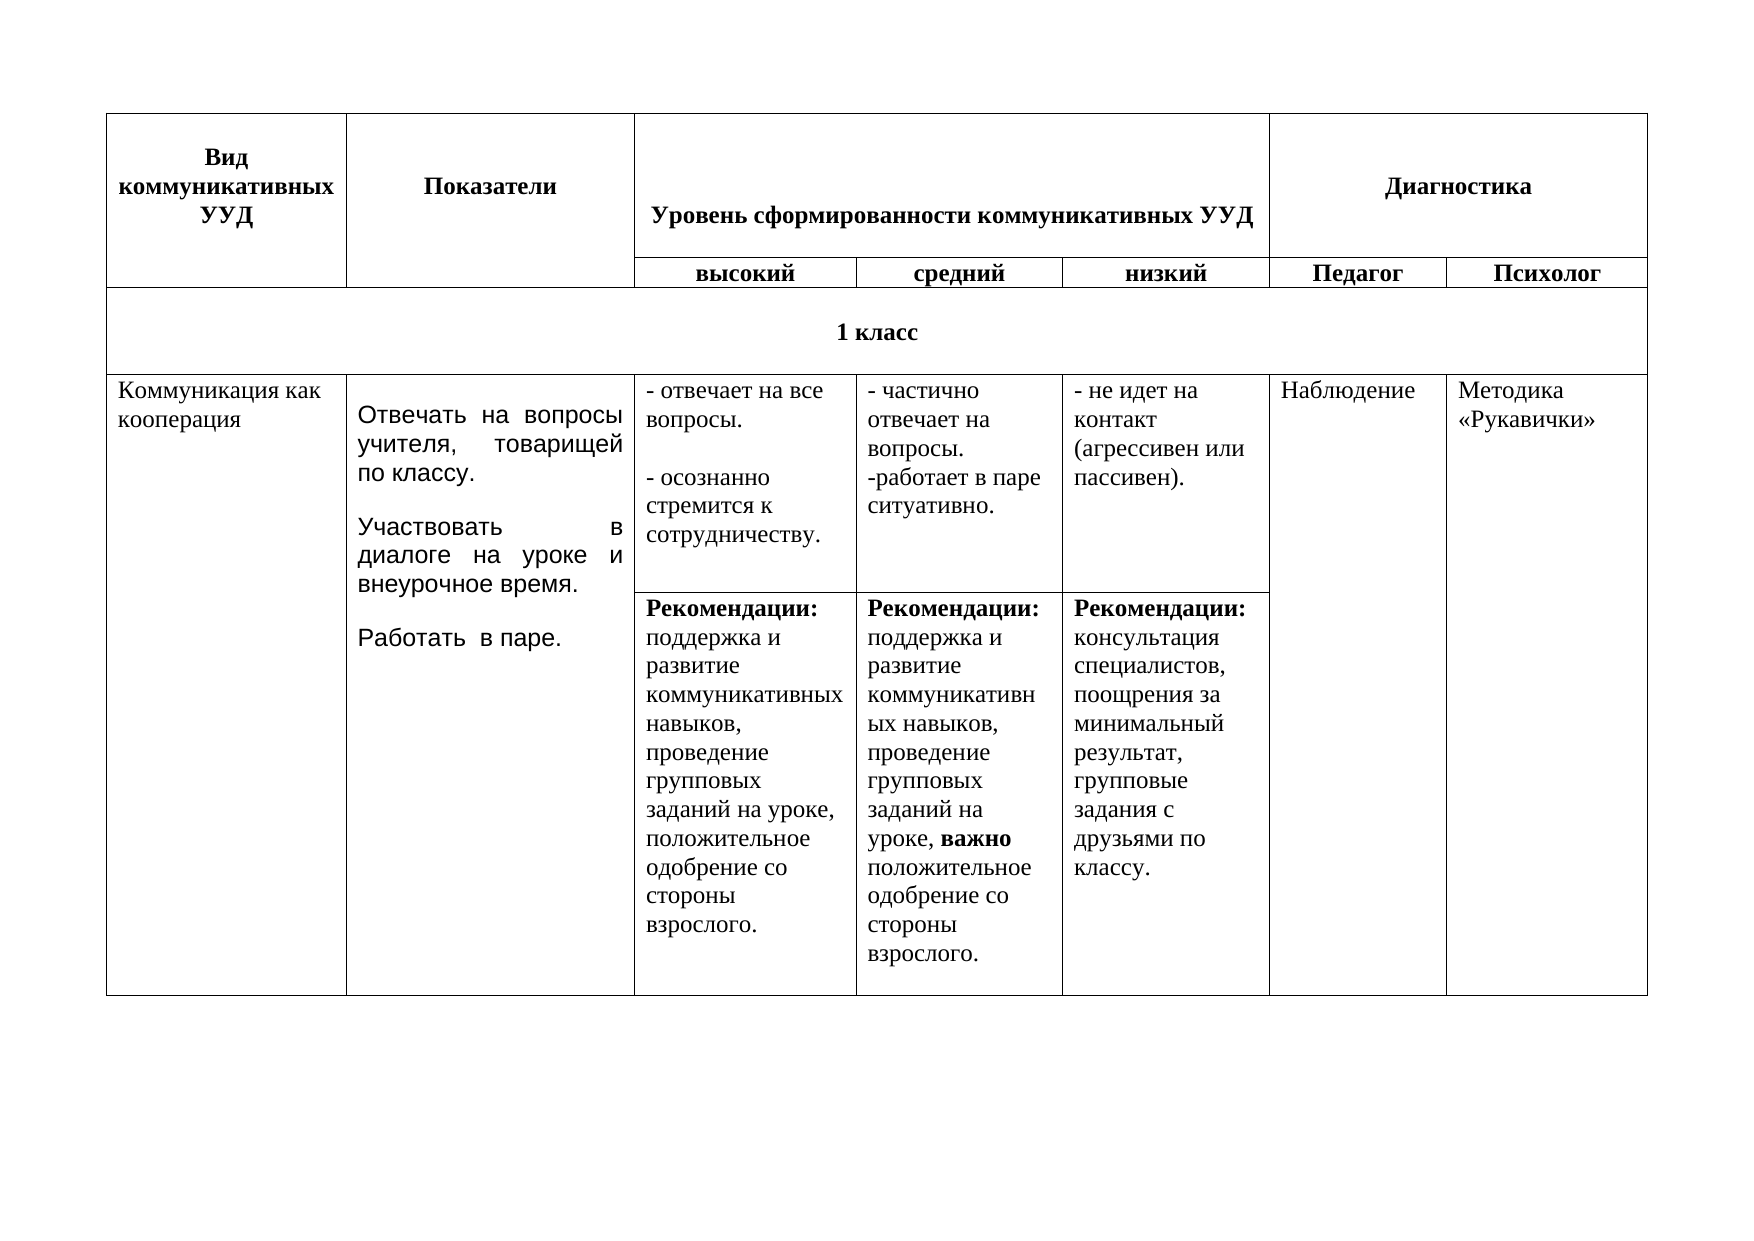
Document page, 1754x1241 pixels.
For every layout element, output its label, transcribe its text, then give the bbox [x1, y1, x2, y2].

table_cell Коммуникация как кооперация [107, 375, 346, 995]
table_cell Методика «Рукавички» [1447, 375, 1647, 995]
table_cell Рекомендации: поддержка и развитие коммуникативных навыков, проведение групповых заданий на уроке, положительное одобрение со стороны взрослого. [635, 593, 856, 995]
table_cell Наблюдение [1270, 375, 1446, 995]
table_cell 1 класс [107, 288, 1647, 374]
table_cell Рекомендации: консультация специалистов, поощрения за минимальный результат, групповые задания с друзьями по классу. [1063, 593, 1269, 995]
table_header Показатели [347, 114, 634, 287]
table_cell Отвечать на вопросы учителя, товарищей по классу. Участвовать в диалоге на уроке и внеурочное время. Работать в паре. [347, 375, 634, 995]
table_cell средний [857, 258, 1062, 287]
table_cell - отвечает на все вопросы. - осознанно стремится к сотрудничеству. [635, 375, 856, 592]
table_cell высокий [635, 258, 856, 287]
table_header Уровень сформированности коммуникативных УУД [635, 114, 1269, 257]
table_cell - частично отвечает на вопросы. -работает в паре ситуативно. [857, 375, 1062, 592]
table_cell - не идет на контакт (агрессивен или пассивен). [1063, 375, 1269, 592]
table_cell Педагог [1270, 258, 1446, 287]
table_cell Психолог [1447, 258, 1647, 287]
table_cell Рекомендации: поддержка и развитие коммуникативных навыков, проведение групповых заданий на уроке, важно положительное одобрение со стороны взрослого. [857, 593, 1062, 995]
table_header Диагностика [1270, 114, 1647, 257]
table_header Вид коммуникативных УУД [107, 114, 346, 287]
table_cell низкий [1063, 258, 1269, 287]
